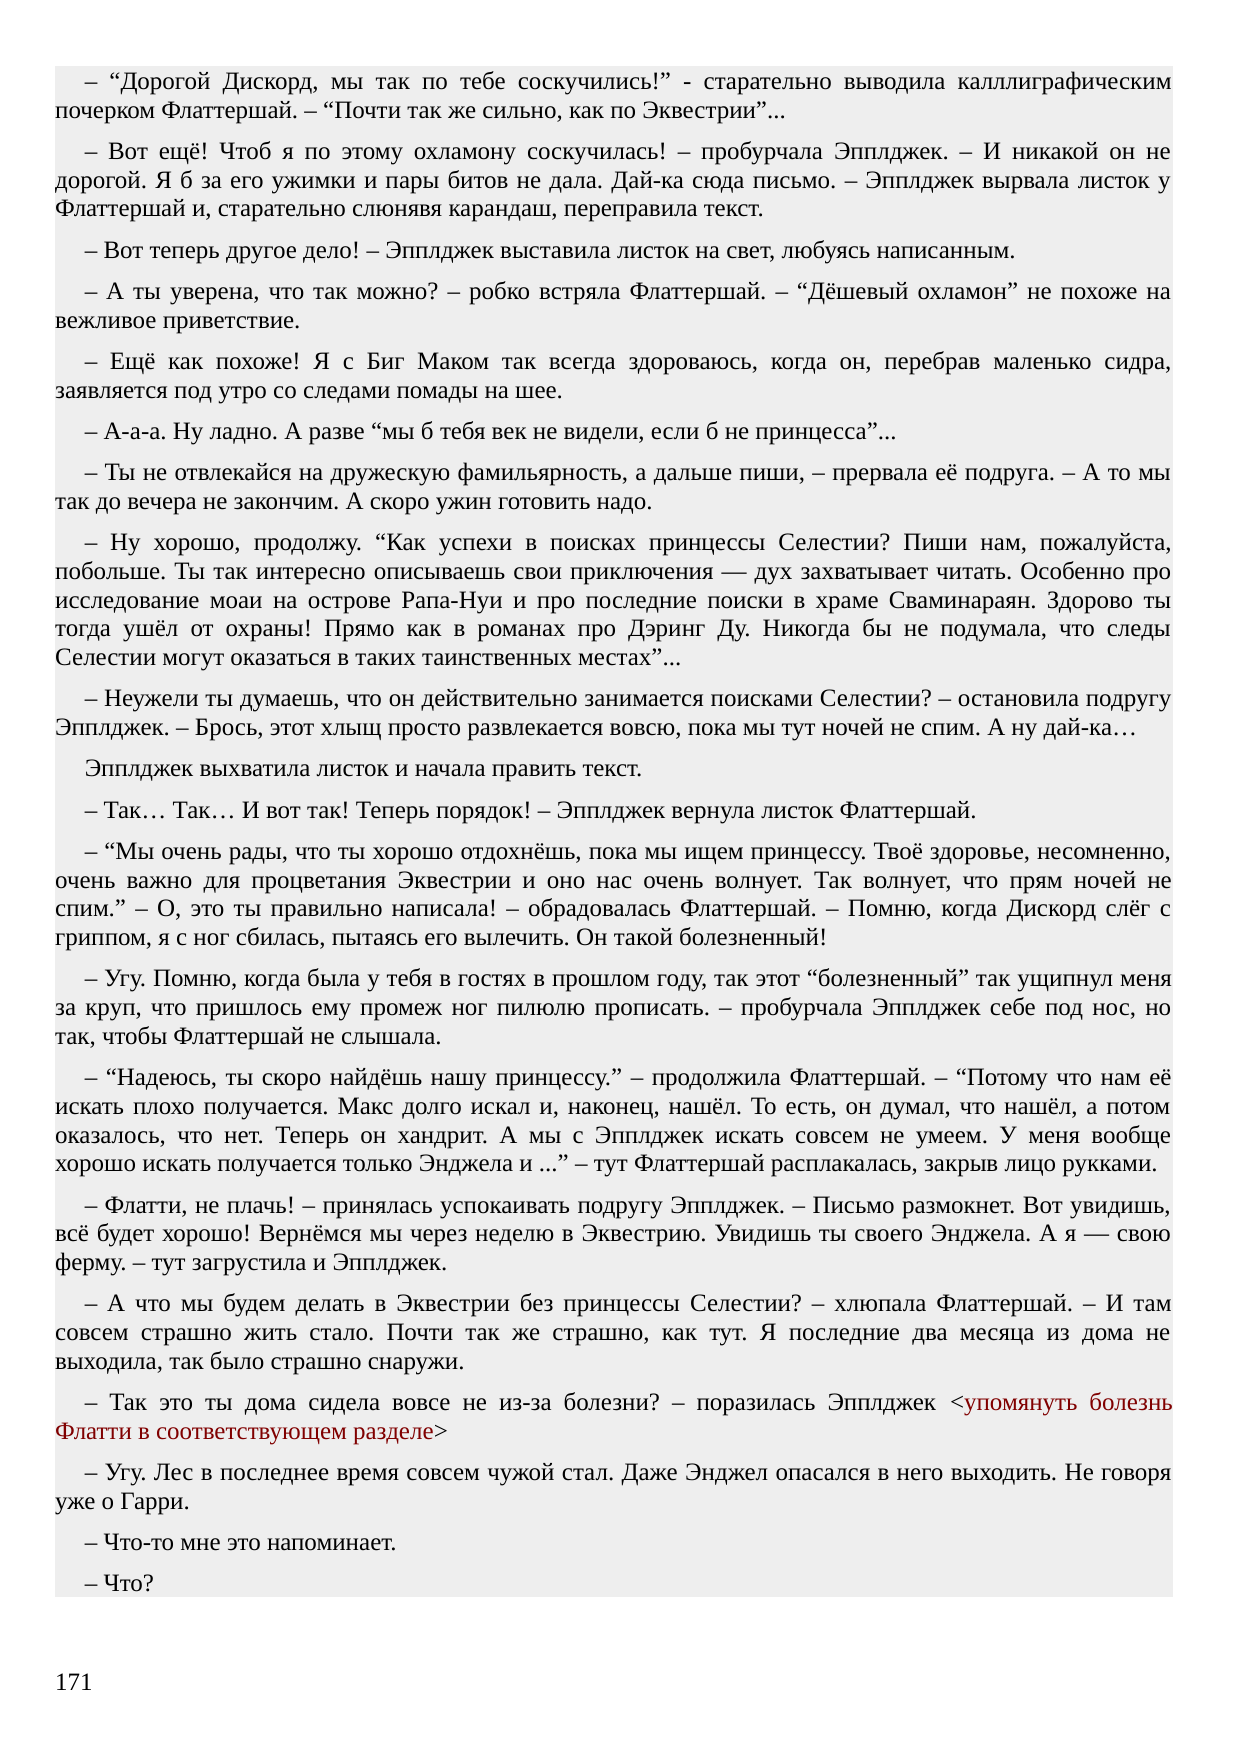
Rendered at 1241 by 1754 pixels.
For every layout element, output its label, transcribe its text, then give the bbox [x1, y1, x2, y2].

text – Вот теперь другое дело! – Эпплджек выставила листок на свет, любуясь написанным. [55, 235, 1173, 263]
text – Флатти, не плачь! – принялась успокаивать подругу Эпплджек. – Письмо размокнет. Вот увидишь, всё будет хорошо! Вернёмся мы через неделю в Эквестрию. Увидишь ты своего Энджела. А я — свою ферму. – тут загрустила и Эпплджек. [55, 1190, 1173, 1276]
text – Ты не отвлекайся на дружескую фамильярность, а дальше пиши, – прервала её подруга. – А то мы так до вечера не закончим. А скоро ужин готовить надо. [55, 457, 1173, 515]
text – Неужели ты думаешь, что он действительно занимается поисками Селестии? – остановила подругу Эпплджек. – Брось, этот хлыщ просто развлекается вовсю, пока мы тут ночей не спим. А ну дай-ка… [55, 683, 1173, 741]
text – “Дорогой Дискорд, мы так по тебе соскучились!” - старательно выводила калллиграфическим почерком Флаттершай. – “Почти так же сильно, как по Эквестрии”... [55, 66, 1173, 123]
text – Так это ты дома сидела вовсе не из-за болезни? – поразилась Эпплджек <упомянуть болезнь Флатти в соответствующем разделе> [55, 1387, 1173, 1445]
text – Ну хорошо, продолжу. “Как успехи в поисках принцессы Селестии? Пиши нам, пожалуйста, побольше. Ты так интересно описываешь свои приключения — дух захватывает читать. Особенно про исследование моаи на острове Рапа-Нуи и про последние поиски в храме Сваминараян. Здорово ты тогда ушёл от охраны! Прямо как в романах про Дэринг Ду. Никогда бы не подумала, что следы Селестии могут оказаться в таких таинственных местах”... [55, 527, 1173, 671]
text Эпплджек выхватила листок и начала править текст. [55, 753, 1173, 782]
text – Угу. Помню, когда была у тебя в гостях в прошлом году, так этот “болезненный” так ущипнул меня за круп, что пришлось ему промеж ног пилюлю прописать. – пробурчала Эпплджек себе под нос, но так, чтобы Флаттершай не слышала. [55, 963, 1173, 1050]
text – А что мы будем делать в Эквестрии без принцессы Селестии? – хлюпала Флаттершай. – И там совсем страшно жить стало. Почти так же страшно, как тут. Я последние два месяца из дома не выходила, так было страшно снаружи. [55, 1288, 1173, 1375]
text – Что? [55, 1568, 1173, 1597]
text – “Надеюсь, ты скоро найдёшь нашу принцессу.” – продолжила Флаттершай. – “Потому что нам её искать плохо получается. Макс долго искал и, наконец, нашёл. То есть, он думал, что нашёл, а потом оказалось, что нет. Теперь он хандрит. А мы с Эпплджек искать совсем не умеем. У меня вообще хорошо искать получается только Энджела и ...” – тут Флаттершай расплакалась, закрыв лицо рукками. [55, 1062, 1173, 1177]
text – А ты уверена, что так можно? – робко встряла Флаттершай. – “Дёшевый охламон” не похоже на вежливое приветствие. [55, 276, 1173, 333]
text – Так… Так… И вот так! Теперь порядок! – Эпплджек вернула листок Флаттершай. [55, 795, 1173, 823]
text – Что-то мне это напоминает. [55, 1527, 1173, 1556]
text – Угу. Лес в последнее время совсем чужой стал. Даже Энджел опасался в него выходить. Не говоря уже о Гарри. [55, 1457, 1173, 1515]
text – Ещё как похоже! Я с Биг Маком так всегда здороваюсь, когда он, перебрав маленько сидра, заявляется под утро со следами помады на шее. [55, 346, 1173, 403]
text – А-а-а. Ну ладно. А разве “мы б тебя век не видели, если б не принцесса”... [55, 416, 1173, 445]
text – “Мы очень рады, что ты хорошо отдохнёшь, пока мы ищем принцессу. Твоё здоровье, несомненно, очень важно для процветания Эквестрии и оно нас очень волнует. Так волнует, что прям ночей не спим.” – О, это ты правильно написала! – обрадовалась Флаттершай. – Помню, когда Дискорд слёг с гриппом, я с ног сбилась, пытаясь его вылечить. Он такой болезненный! [55, 836, 1173, 951]
text – Вот ещё! Чтоб я по этому охламону соскучилась! – пробурчала Эпплджек. – И никакой он не дорогой. Я б за его ужимки и пары битов не дала. Дай-ка сюда письмо. – Эпплджек вырвала листок у Флаттершай и, старательно слюнявя карандаш, переправила текст. [55, 136, 1173, 222]
